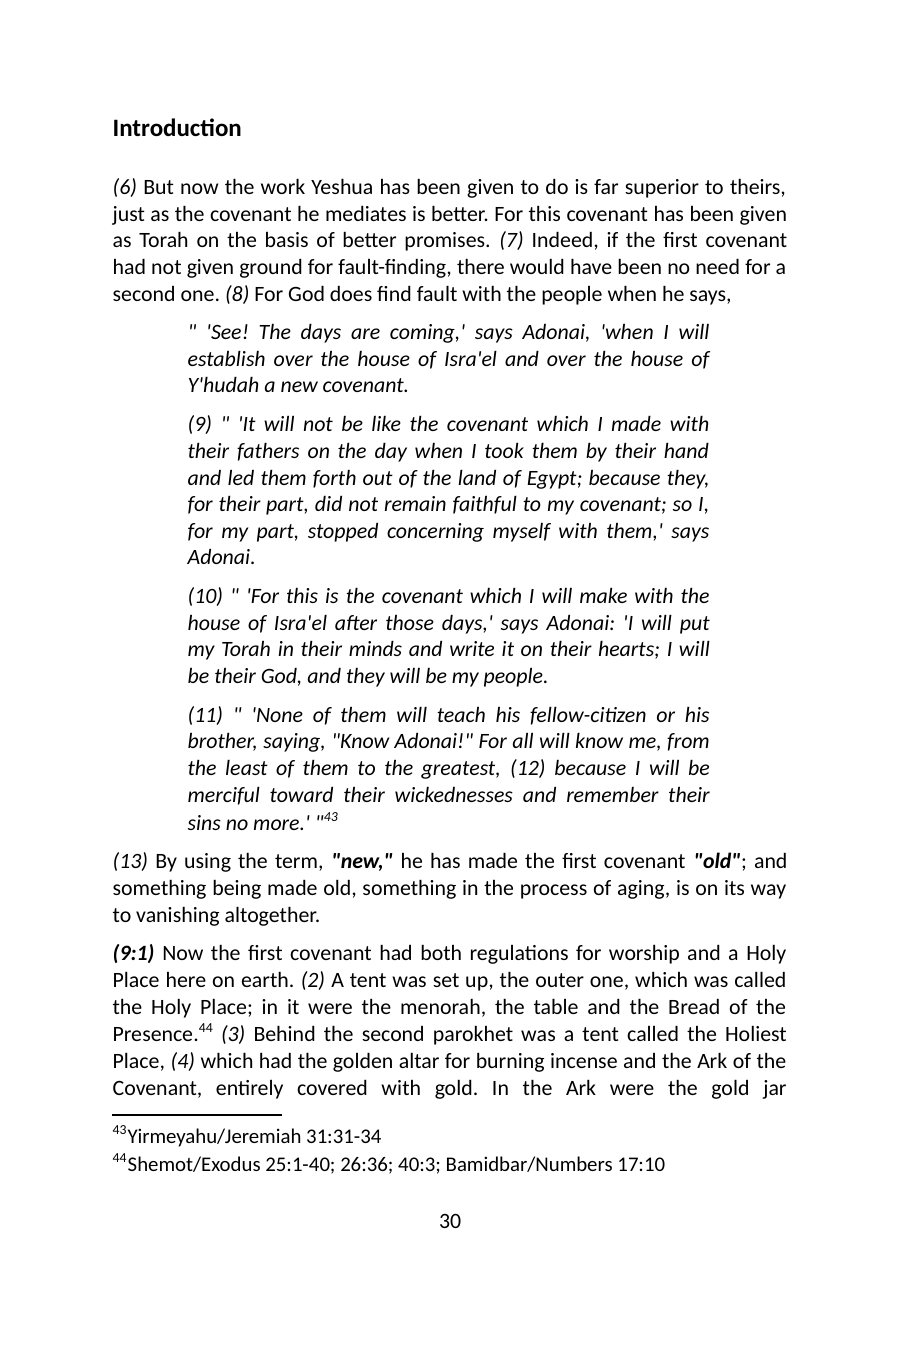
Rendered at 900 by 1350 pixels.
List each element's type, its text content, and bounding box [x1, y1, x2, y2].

text (9) " 'It will not be like the covenant which I made with their fathers on the day when I took them by their hand and led them forth out of the land of Egypt; because they, for their part, did not remain faithful to my covenant; so I, for my part, stopped concerning myself with them,' says Adonai. [187, 410, 712, 570]
text (13) By using the term, "new," he has made the first covenant "old"; and something being made old, something in the process of aging, is on its way to vanishing altogether. [112, 848, 787, 928]
text (6) But now the work Yeshua has been given to do is far superior to theirs, just as the covenant he mediates is better. For this covenant has been given as Torah on the basis of better promises. (7) Indeed, if the first covenant had not given ground for fault-finding, there would have been no need for a second one. (8) For God does find fault with the people when he says, [112, 173, 787, 306]
text " 'See! The days are coming,' says Adonai, 'when I will establish over the house of Isra'el and over the house of Y'hudah a new covenant. [187, 318, 712, 398]
text Yirmeyahu/Jeremiah 31:31-34 [112, 1121, 787, 1149]
text (9:1) Now the first covenant had both regulations for worship and a Holy Place here on earth. (2) A tent was set up, the outer one, which was called the Holy Place; in it were the menorah, the table and the Bread of the Presence. (3) Behind the second parokhet was a tent called the Holiest Place, (4) which had the golden altar for burning incense and the Ark of the Covenant, entirely covered with gold. In the Ark were the gold jar [112, 939, 787, 1101]
text (10) " 'For this is the covenant which I will make with the house of Isra'el after those days,' says Adonai: 'I will put my Torah in their minds and write it on their hearts; I will be their God, and they will be my people. [187, 582, 712, 689]
text (11) " 'None of them will teach his fellow-citizen or his brother, saying, "Know Adonai!" For all will know me, from the least of them to the greatest, (12) because I will be merciful toward their wickednesses and remember their sins no more.' " [187, 701, 712, 836]
text Shemot/Exodus 25:1-40; 26:36; 40:3; Bamidbar/Numbers 17:10 [112, 1149, 787, 1177]
